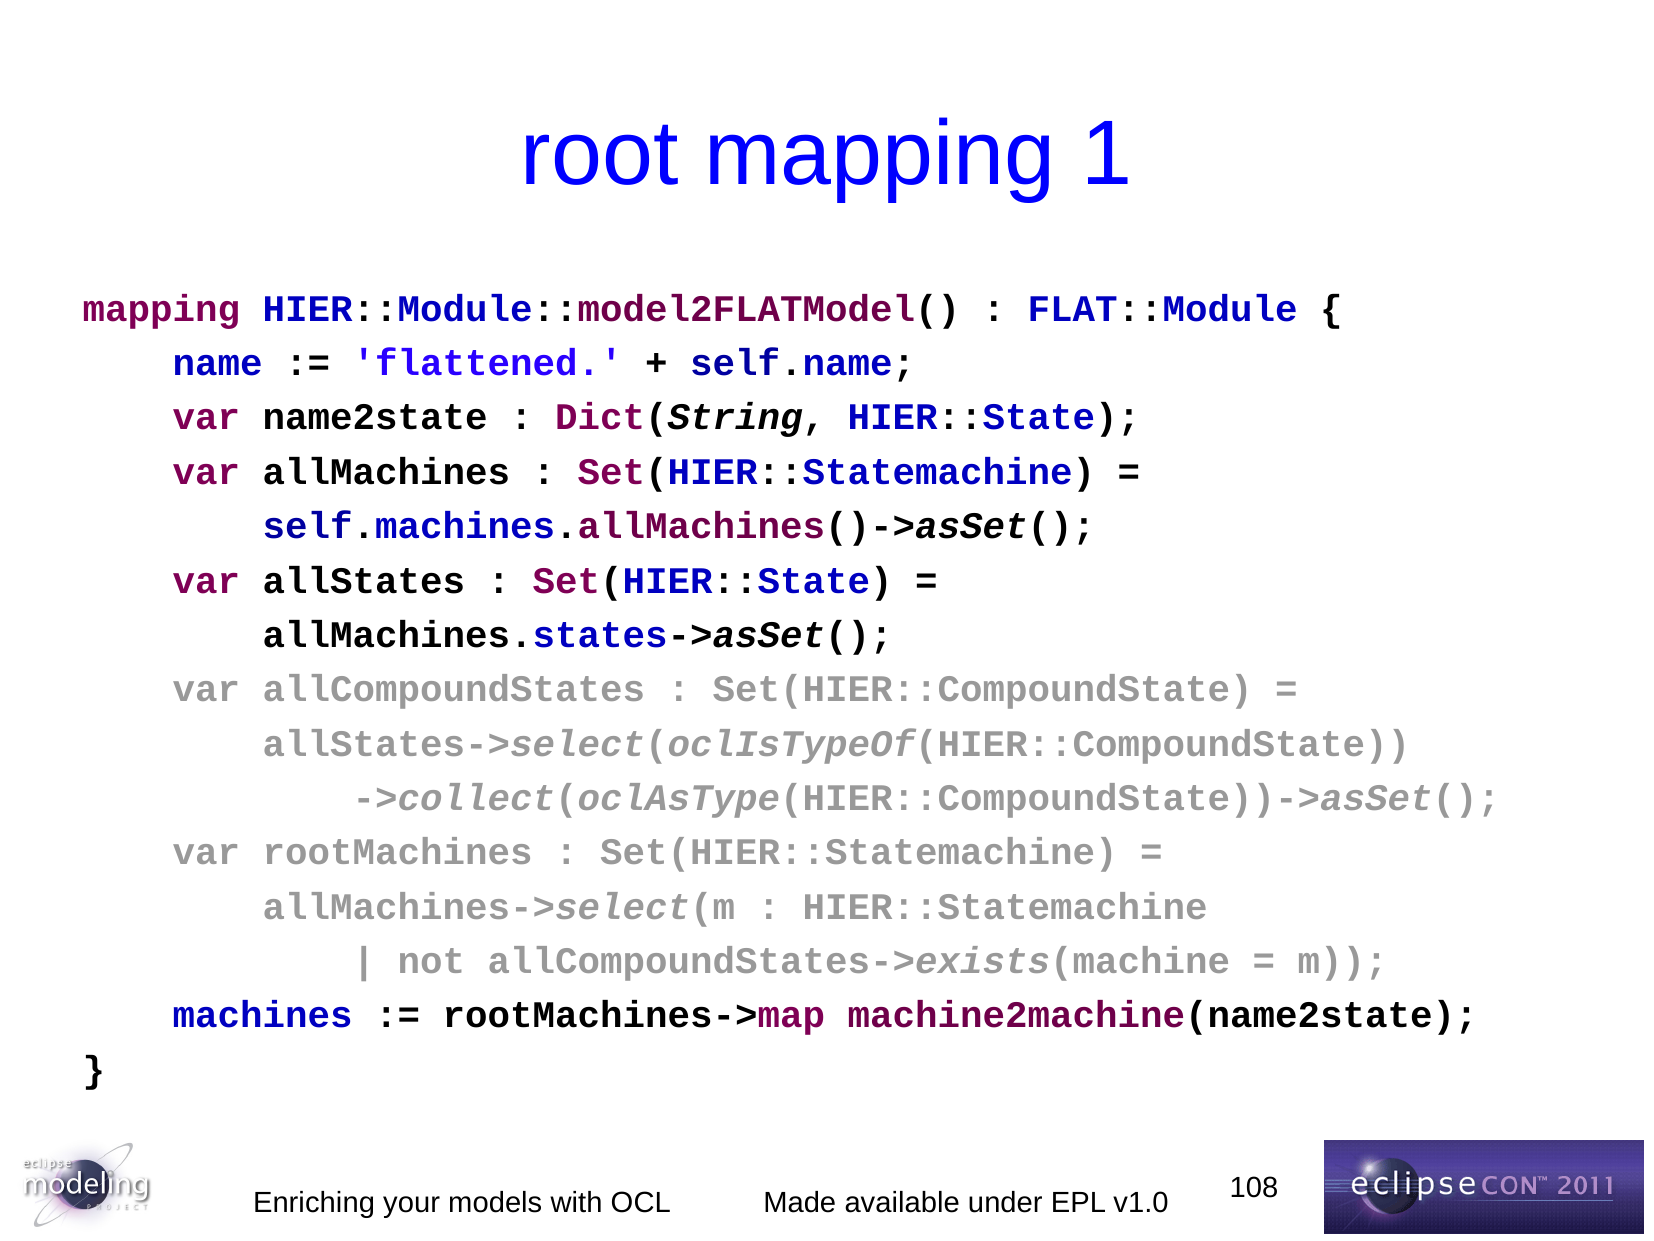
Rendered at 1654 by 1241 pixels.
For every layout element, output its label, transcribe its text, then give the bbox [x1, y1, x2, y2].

title root mapping 1 [82, 56, 1571, 250]
picture [9, 1136, 156, 1235]
picture [1324, 1140, 1644, 1234]
list mapping HIER::Module::model2FLATModel() : FLAT::Module { name := 'flattened.' + self.name; var name2state : Dict(String, HIER::State); var allMachines : Set(HIER::Statemachine) = self.machines.allMachines()->asSet(); var allStates : Set(HIER::State) = allMachines.states->asSet(); var allCompoundStates : Set(HIER::CompoundState) = allStates->select(oclIsTypeOf(HIER::CompoundState)) ->collect(oclAsType(HIER::CompoundState))->asSet(); var rootMachines : Set(HIER::Statemachine) = allMachines->select(m : HIER::Statemachine | not allCompoundStates->exists(machine = m)); machines := rootMachines->map machine2machine(name2state); } [82, 290, 1571, 1096]
